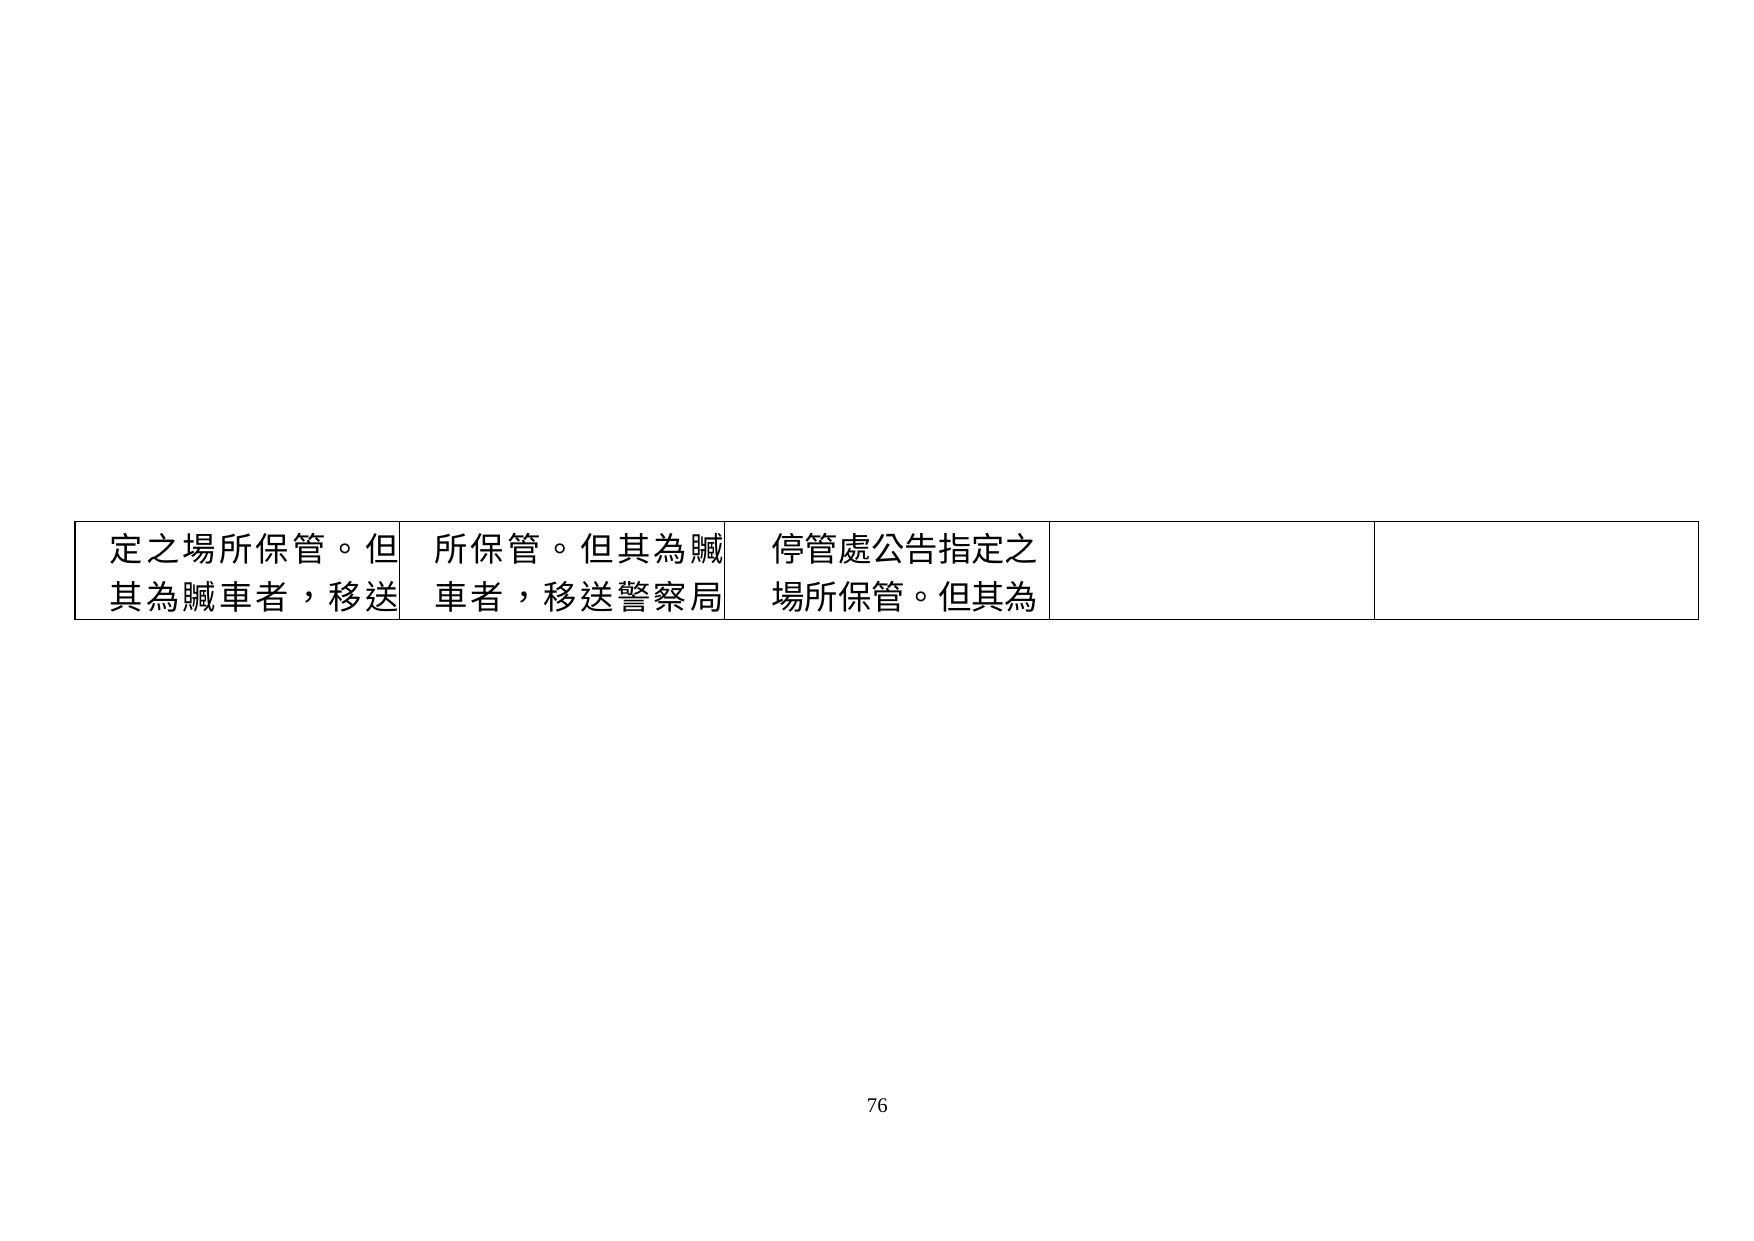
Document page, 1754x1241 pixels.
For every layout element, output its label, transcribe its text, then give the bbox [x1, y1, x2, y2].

table_cell 所保管。但其為贓車者，移送警察局 [400, 522, 724, 619]
table_cell [1375, 522, 1698, 619]
table_cell [1050, 522, 1374, 619]
table_cell 定之場所保管。但其為贓車者，移送 [76, 522, 399, 619]
table_cell 停管處公告指定之場所保管。但其為 [725, 522, 1049, 619]
